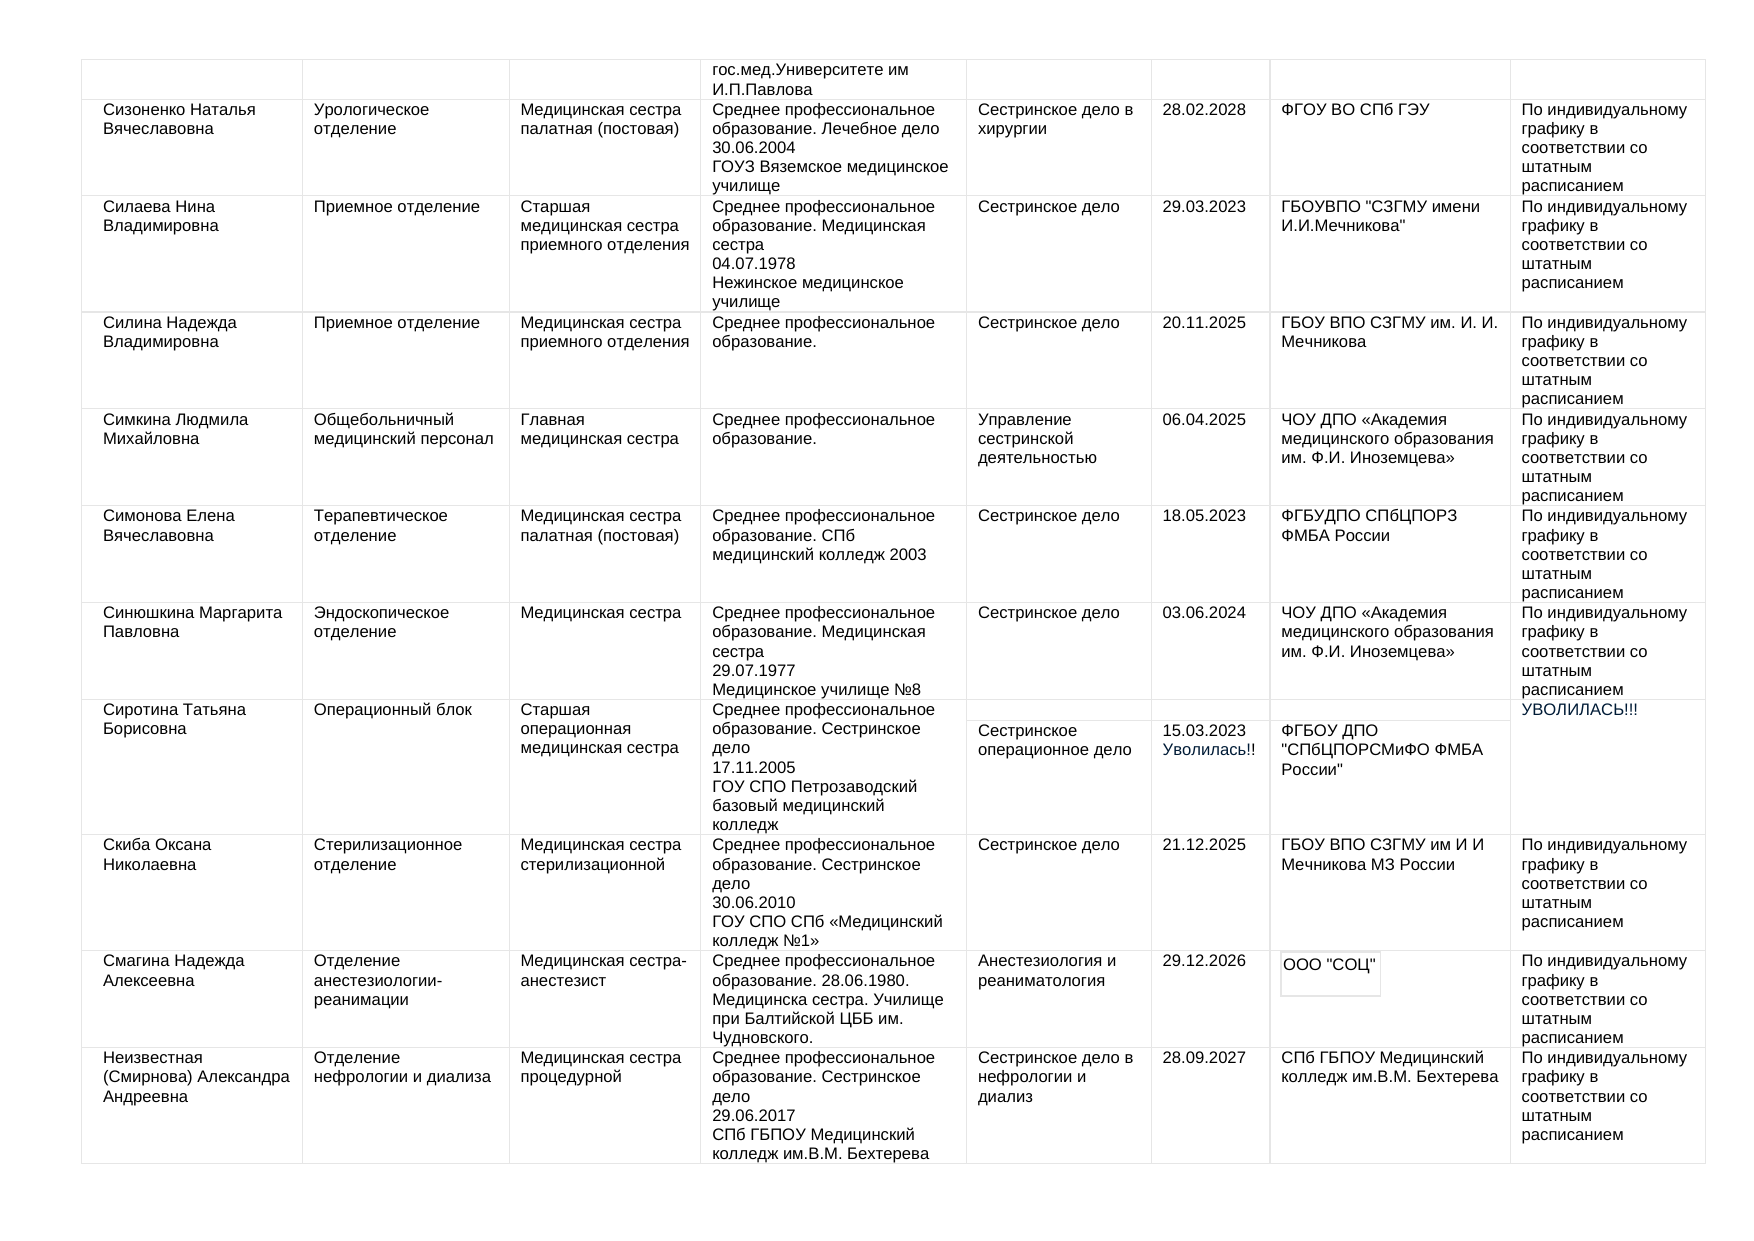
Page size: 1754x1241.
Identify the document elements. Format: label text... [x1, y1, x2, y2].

table_cell Медицинская сестра-анестезист [510, 951, 700, 1047]
table_cell По индивидуальному графику в соответствии со штатным расписанием [1511, 100, 1705, 195]
table_cell Скиба Оксана Николаевна [82, 835, 302, 950]
table_cell Отделение нефрологии и диализа [303, 1048, 509, 1163]
table_cell Сестринское дело в нефрологии и диализ [967, 1048, 1151, 1163]
table_cell 20.11.2025 [1152, 313, 1269, 408]
table_cell Главная медицинская сестра [510, 409, 700, 505]
table_cell Сестринское дело [967, 313, 1151, 408]
table_cell Старшая медицинская сестра приемного отделения [510, 196, 700, 311]
table_cell Медицинская сестра стерилизационной [510, 835, 700, 950]
table_cell По индивидуальному графику в соответствии со штатным расписанием [1511, 506, 1705, 602]
table_cell Среднее профессиональное образование. 28.06.1980. Медицинска сестра. Училище при Балтийской ЦББ им. Чудновского. [701, 951, 966, 1047]
table_cell По индивидуальному графику в соответствии со штатным расписанием [1511, 603, 1705, 699]
table_cell [1152, 60, 1269, 98]
table_cell Силаева Нина Владимировна [82, 196, 302, 311]
table_cell ЧОУ ДПО «Академия медицинского образования им. Ф.И. Иноземцева» [1271, 603, 1510, 699]
table_cell Сестринское дело [967, 196, 1151, 311]
table_cell СПб ГБПОУ Медицинский колледж им.В.М. Бехтерева [1271, 1048, 1510, 1163]
table_cell По индивидуальному графику в соответствии со штатным расписанием [1511, 313, 1705, 408]
table_cell Среднее профессиональное образование. Лечебное дело 30.06.2004 ГОУЗ Вяземское медицинское училище [701, 100, 966, 195]
table_cell Симкина Людмила Михайловна [82, 409, 302, 505]
table_cell Медицинская сестра приемного отделения [510, 313, 700, 408]
table_cell Сестринское дело [967, 603, 1151, 699]
table_cell Сестринское дело [967, 835, 1151, 950]
table_cell 21.12.2025 [1152, 835, 1269, 950]
table_cell [510, 60, 700, 98]
table_cell ГБОУВПО "СЗГМУ имени И.И.Мечникова" [1271, 196, 1510, 311]
table_cell Медицинская сестра [510, 603, 700, 699]
table_cell ФГБУДПО СПбЦПОРЗ ФМБА России [1271, 506, 1510, 602]
table_cell Приемное отделение [303, 313, 509, 408]
table_cell 28.09.2027 [1152, 1048, 1269, 1163]
table_cell Неизвестная (Смирнова) Александра Андреевна [82, 1048, 302, 1163]
table_cell Сизоненко Наталья Вячеславовна [82, 100, 302, 195]
table_cell [967, 700, 1151, 720]
table_cell Среднее профессиональное образование. Сестринское дело 30.06.2010 ГОУ СПО СПб «Медицинский колледж №1» [701, 835, 966, 950]
table_cell ГБОУ ВПО СЗГМУ им И И Мечникова МЗ России [1271, 835, 1510, 950]
table_cell Общебольничный медицинский персонал [303, 409, 509, 505]
table_cell 06.04.2025 [1152, 409, 1269, 505]
table_cell Урологическое отделение [303, 100, 509, 195]
table_cell Среднее профессиональное образование. Медицинская сестра 29.07.1977 Медицинское училище №8 [701, 603, 966, 699]
table_cell Управление сестринской деятельностью [967, 409, 1151, 505]
table_cell По индивидуальному графику в соответствии со штатным расписанием [1511, 1048, 1705, 1163]
table_cell Сестринское операционное дело [967, 721, 1151, 834]
table_cell [1152, 700, 1269, 720]
table_header ООО "СОЦ" [1282, 953, 1380, 995]
table_cell Сиротина Татьяна Борисовна [82, 700, 302, 834]
table_cell Анестезиология и реаниматология [967, 951, 1151, 1047]
table_cell Операционный блок [303, 700, 509, 834]
table_cell Старшая операционная медицинская сестра [510, 700, 700, 834]
table_cell Медицинская сестра процедурной [510, 1048, 700, 1163]
table_cell Среднее профессиональное образование. Сестринское дело 29.06.2017 СПб ГБПОУ Медицинский колледж им.В.М. Бехтерева [701, 1048, 966, 1163]
table_cell гос.мед.Университете им И.П.Павлова [701, 60, 966, 98]
table_cell Медицинская сестра палатная (постовая) [510, 506, 700, 602]
table_cell По индивидуальному графику в соответствии со штатным расписанием [1511, 409, 1705, 505]
table_cell 18.05.2023 [1152, 506, 1269, 602]
table_cell Стерилизационное отделение [303, 835, 509, 950]
table_cell По индивидуальному графику в соответствии со штатным расписанием [1511, 835, 1705, 950]
table_cell [82, 60, 302, 98]
table_cell ФГОУ ВО СПб ГЭУ [1271, 100, 1510, 195]
table_cell 15.03.2023 Уволилась!! [1152, 721, 1269, 834]
table_cell 03.06.2024 [1152, 603, 1269, 699]
table_cell По индивидуальному графику в соответствии со штатным расписанием [1511, 196, 1705, 311]
table_cell Эндоскопическое отделение [303, 603, 509, 699]
table_cell Симонова Елена Вячеславовна [82, 506, 302, 602]
table_cell Терапевтическое отделение [303, 506, 509, 602]
table_cell [1271, 951, 1510, 1047]
table_cell [1271, 60, 1510, 98]
table_cell [967, 60, 1151, 98]
table_cell Медицинская сестра палатная (постовая) [510, 100, 700, 195]
table_cell Среднее профессиональное образование. Сестринское дело 17.11.2005 ГОУ СПО Петрозаводский базовый медицинский колледж [701, 700, 966, 834]
table_cell Среднее профессиональное образование. [701, 313, 966, 408]
table_cell Среднее профессиональное образование. [701, 409, 966, 505]
table_cell Смагина Надежда Алексеевна [82, 951, 302, 1047]
table_cell 29.03.2023 [1152, 196, 1269, 311]
table_cell УВОЛИЛАСЬ!!! [1511, 700, 1705, 834]
table_cell 29.12.2026 [1152, 951, 1269, 1047]
table_cell [303, 60, 509, 98]
table_cell Отделение анестезиологии-реанимации [303, 951, 509, 1047]
table_cell По индивидуальному графику в соответствии со штатным расписанием [1511, 951, 1705, 1047]
table_cell ФГБОУ ДПО "СПбЦПОРСМиФО ФМБА России" [1271, 721, 1510, 834]
table_cell Сестринское дело в хирургии [967, 100, 1151, 195]
table_cell Среднее профессиональное образование. СПб медицинский колледж 2003 [701, 506, 966, 602]
table_cell Силина Надежда Владимировна [82, 313, 302, 408]
table_cell ЧОУ ДПО «Академия медицинского образования им. Ф.И. Иноземцева» [1271, 409, 1510, 505]
table_cell Приемное отделение [303, 196, 509, 311]
table_cell ГБОУ ВПО СЗГМУ им. И. И. Мечникова [1271, 313, 1510, 408]
table_cell [1511, 60, 1705, 98]
table_cell [1271, 700, 1510, 720]
table_cell Сестринское дело [967, 506, 1151, 602]
table_cell Синюшкина Маргарита Павловна [82, 603, 302, 699]
table_cell Среднее профессиональное образование. Медицинская сестра 04.07.1978 Нежинское медицинское училище [701, 196, 966, 311]
table_cell 28.02.2028 [1152, 100, 1269, 195]
